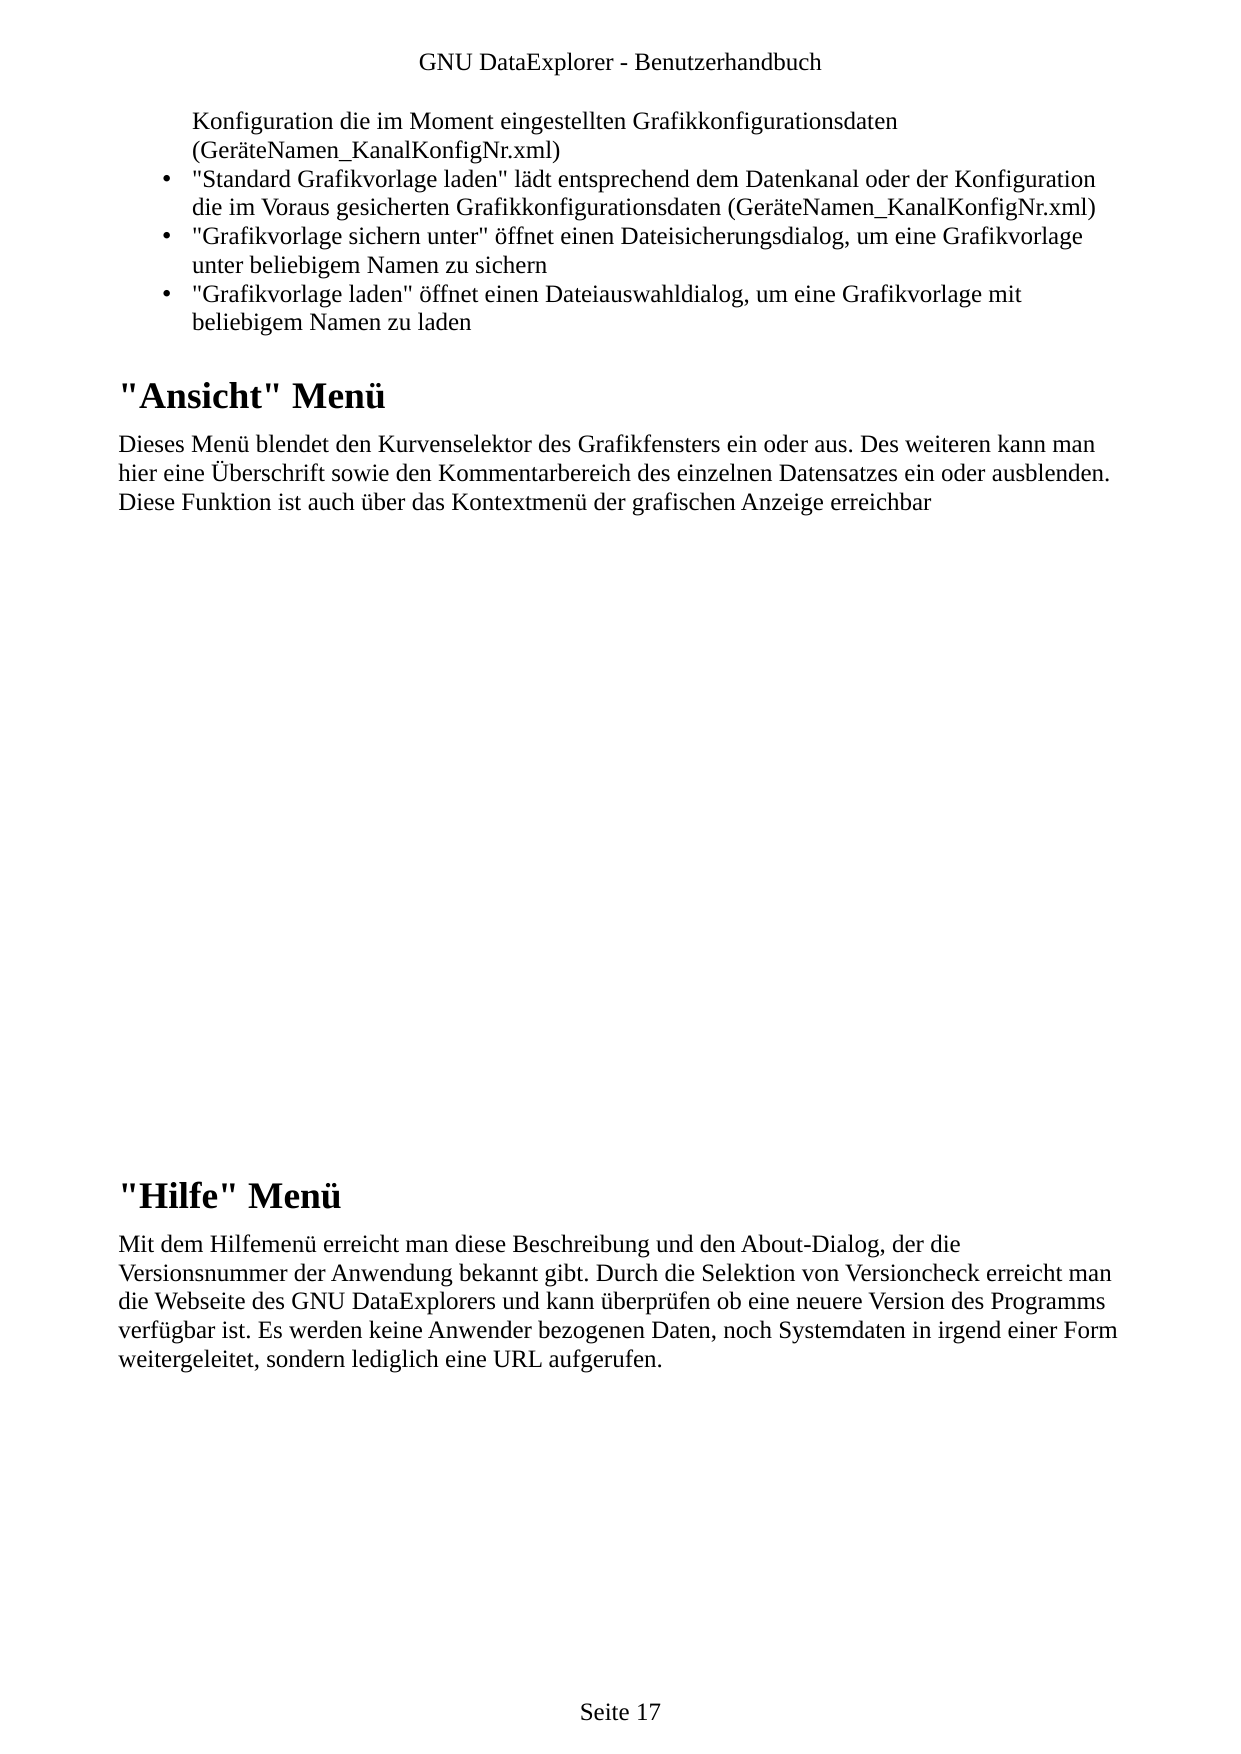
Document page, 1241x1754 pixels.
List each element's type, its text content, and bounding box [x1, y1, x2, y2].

list Konfiguration die im Moment eingestellten Grafikkonfigurationsdaten (GeräteNamen_KanalKonfigNr.xml) [162, 106, 1122, 164]
subtitle "Hilfe" Menü [118, 1173, 1122, 1216]
text Dieses Menü blendet den Kurvenselektor des Grafikfensters ein oder aus. Des weiteren kann man hier eine Überschrift sowie den Kommentarbereich des einzelnen Datensatzes ein oder ausblenden. Diese Funktion ist auch über das Kontextmenü der grafischen Anzeige erreichbar [118, 429, 1122, 516]
list "Grafikvorlage laden" öffnet einen Dateiauswahldialog, um eine Grafikvorlage mit beliebigem Namen zu laden [162, 279, 1122, 336]
list "Standard Grafikvorlage laden" lädt entsprechend dem Datenkanal oder der Konfiguration die im Voraus gesicherten Grafikkonfigurationsdaten (GeräteNamen_KanalKonfigNr.xml) [162, 164, 1122, 221]
subtitle "Ansicht" Menü [118, 374, 1122, 417]
list "Grafikvorlage sichern unter" öffnet einen Dateisicherungsdialog, um eine Grafikvorlage unter beliebigem Namen zu sichern [162, 221, 1122, 279]
text Mit dem Hilfemenü erreicht man diese Beschreibung und den About-Dialog, der die Versionsnummer der Anwendung bekannt gibt. Durch die Selektion von Versioncheck erreicht man die Webseite des GNU DataExplorers und kann überprüfen ob eine neuere Version des Programms verfügbar ist. Es werden keine Anwender bezogenen Daten, noch Systemdaten in irgend einer Form weitergeleitet, sondern lediglich eine URL aufgerufen. [118, 1229, 1122, 1373]
